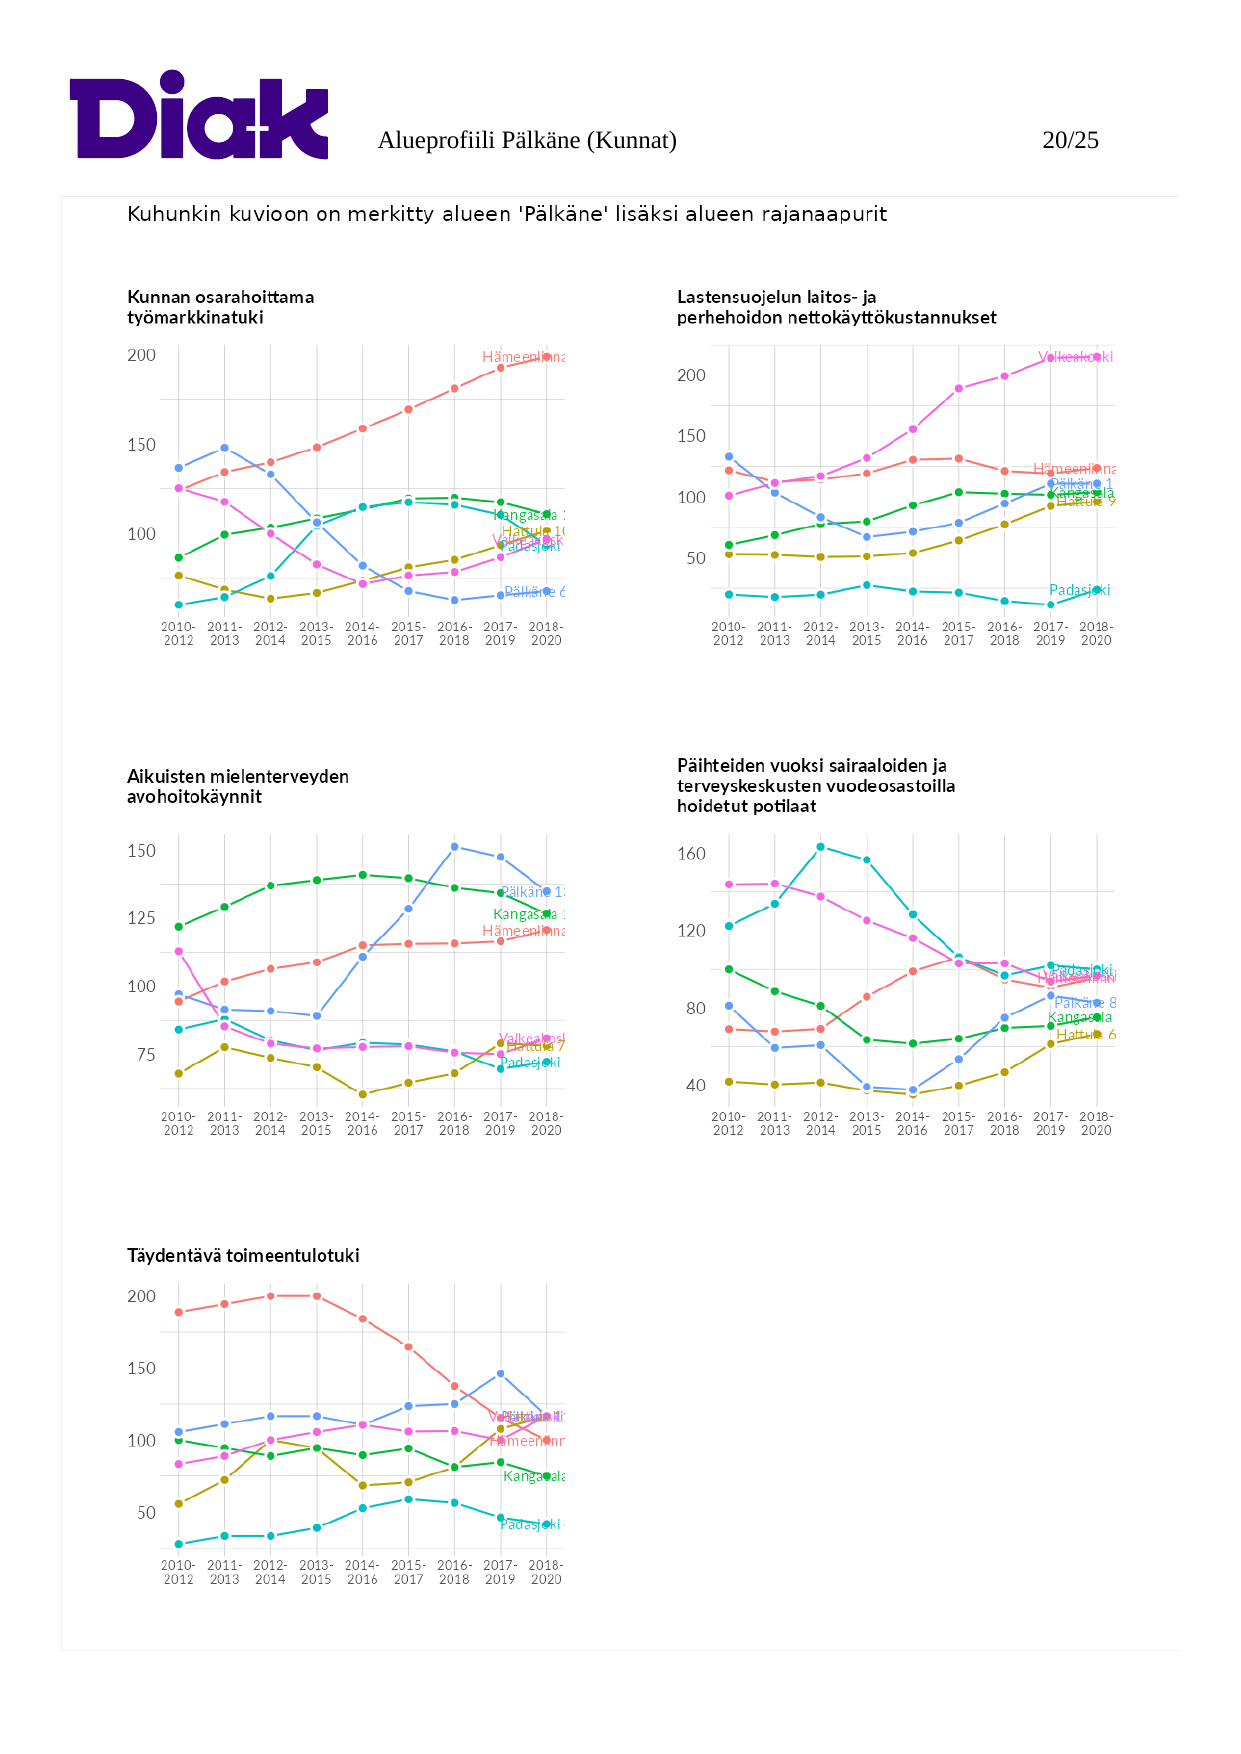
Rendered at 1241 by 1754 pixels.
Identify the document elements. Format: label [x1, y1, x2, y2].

picture [61, 196, 1179, 1651]
